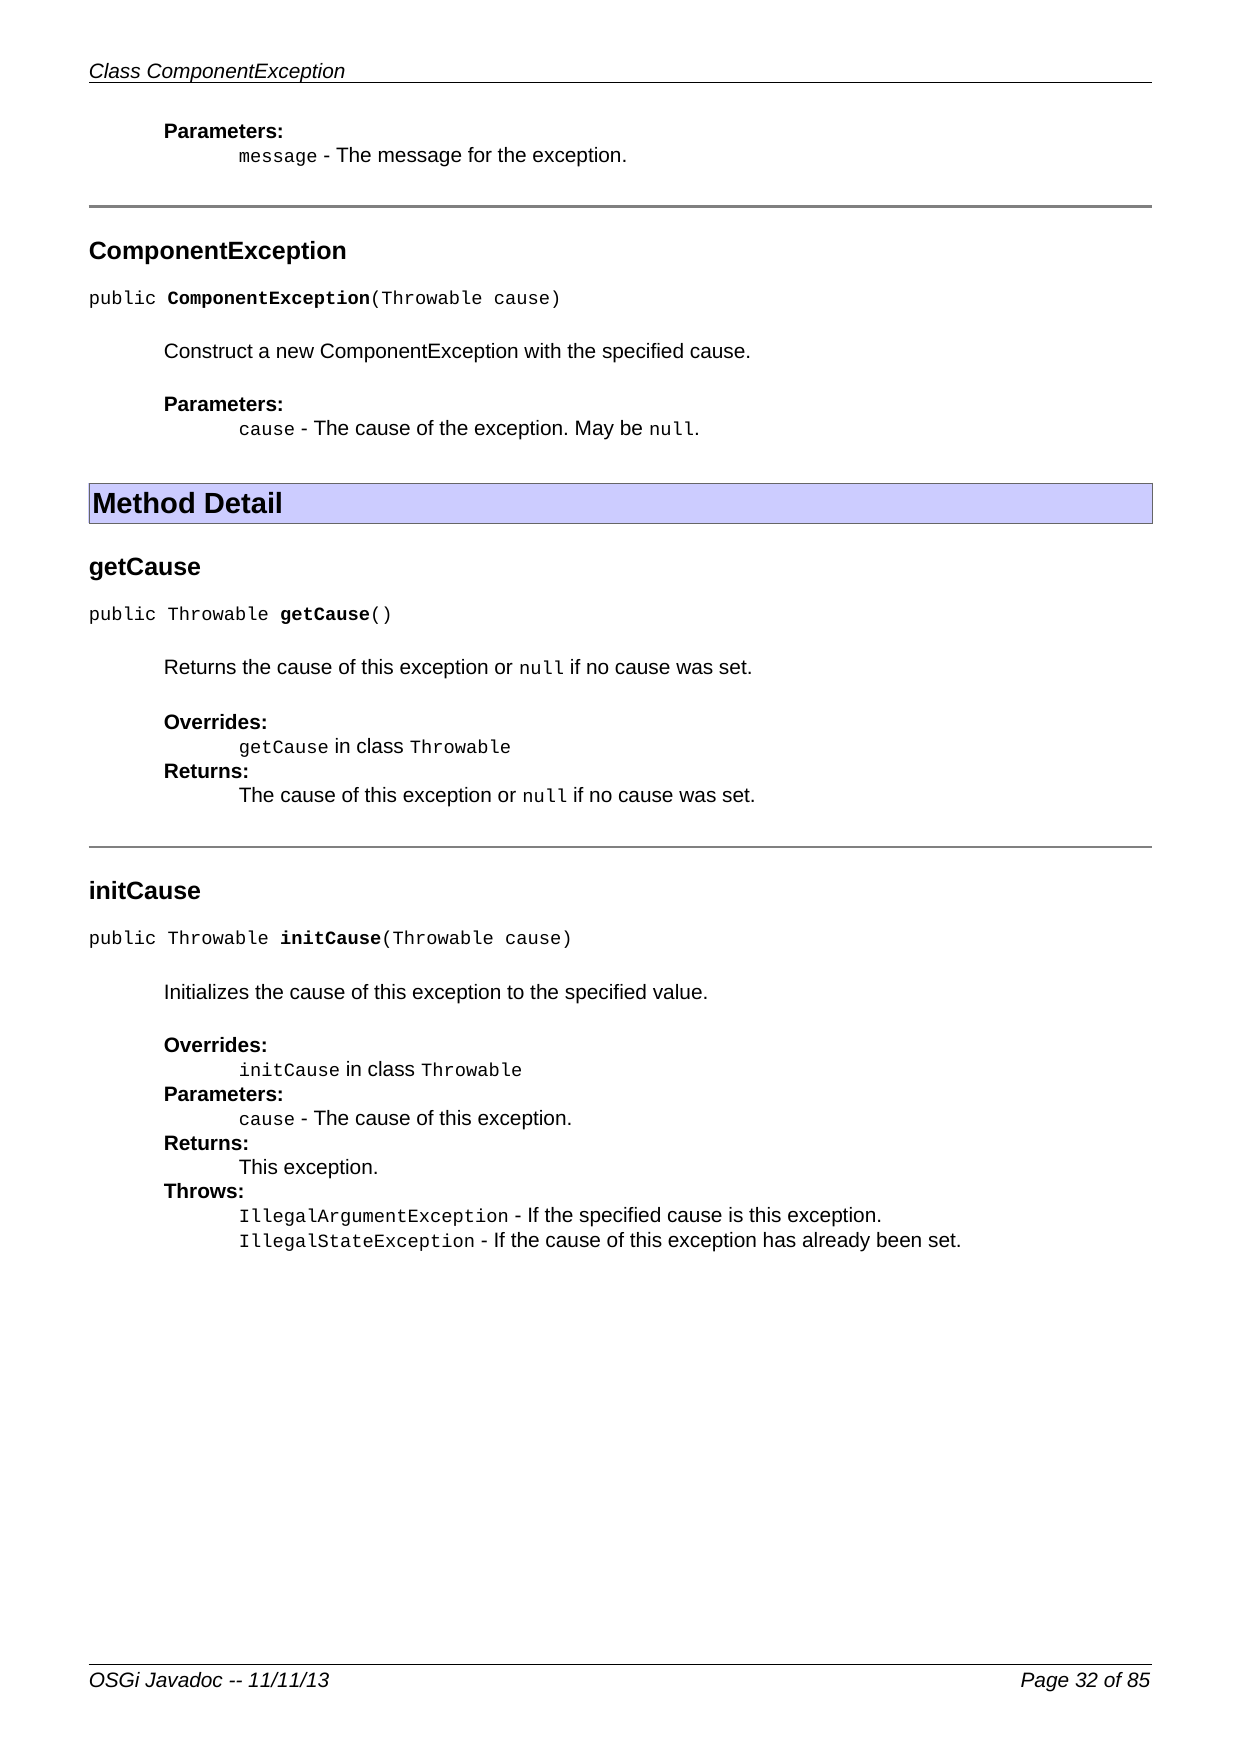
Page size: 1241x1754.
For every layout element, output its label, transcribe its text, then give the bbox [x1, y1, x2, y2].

text Returns the cause of this exception or null if no cause was set. [163, 655, 1152, 680]
text Throws: [163, 1179, 1152, 1203]
text Returns: [163, 1131, 1152, 1155]
text message - The message for the exception. [238, 142, 1152, 168]
text Overrides: [163, 1033, 1152, 1057]
subtitle ComponentException [88, 236, 1152, 264]
text Parameters: [163, 1082, 1152, 1106]
text public ComponentException(Throwable cause) [88, 289, 1152, 310]
text Construct a new ComponentException with the specified cause. [163, 339, 1152, 363]
text Parameters: [163, 118, 1152, 142]
text initCause in class Throwable [238, 1057, 1152, 1082]
text IllegalArgumentException - If the specified cause is this exception. [238, 1203, 1152, 1228]
text The cause of this exception or null if no cause was set. [238, 783, 1152, 808]
text Returns: [163, 759, 1152, 783]
text Overrides: [163, 709, 1152, 733]
text public Throwable initCause(Throwable cause) [88, 929, 1152, 950]
text cause - The cause of this exception. [238, 1106, 1152, 1131]
text Initializes the cause of this exception to the specified value. [163, 979, 1152, 1003]
text IllegalStateException - If the cause of this exception has already been set. [238, 1228, 1152, 1253]
text This exception. [238, 1155, 1152, 1179]
subtitle Method Detail [90, 484, 1152, 523]
text Parameters: [163, 392, 1152, 416]
text getCause in class Throwable [238, 733, 1152, 759]
text public Throwable getCause() [88, 605, 1152, 626]
text cause - The cause of the exception. May be null. [238, 416, 1152, 441]
subtitle initCause [88, 876, 1152, 905]
subtitle getCause [88, 552, 1152, 581]
